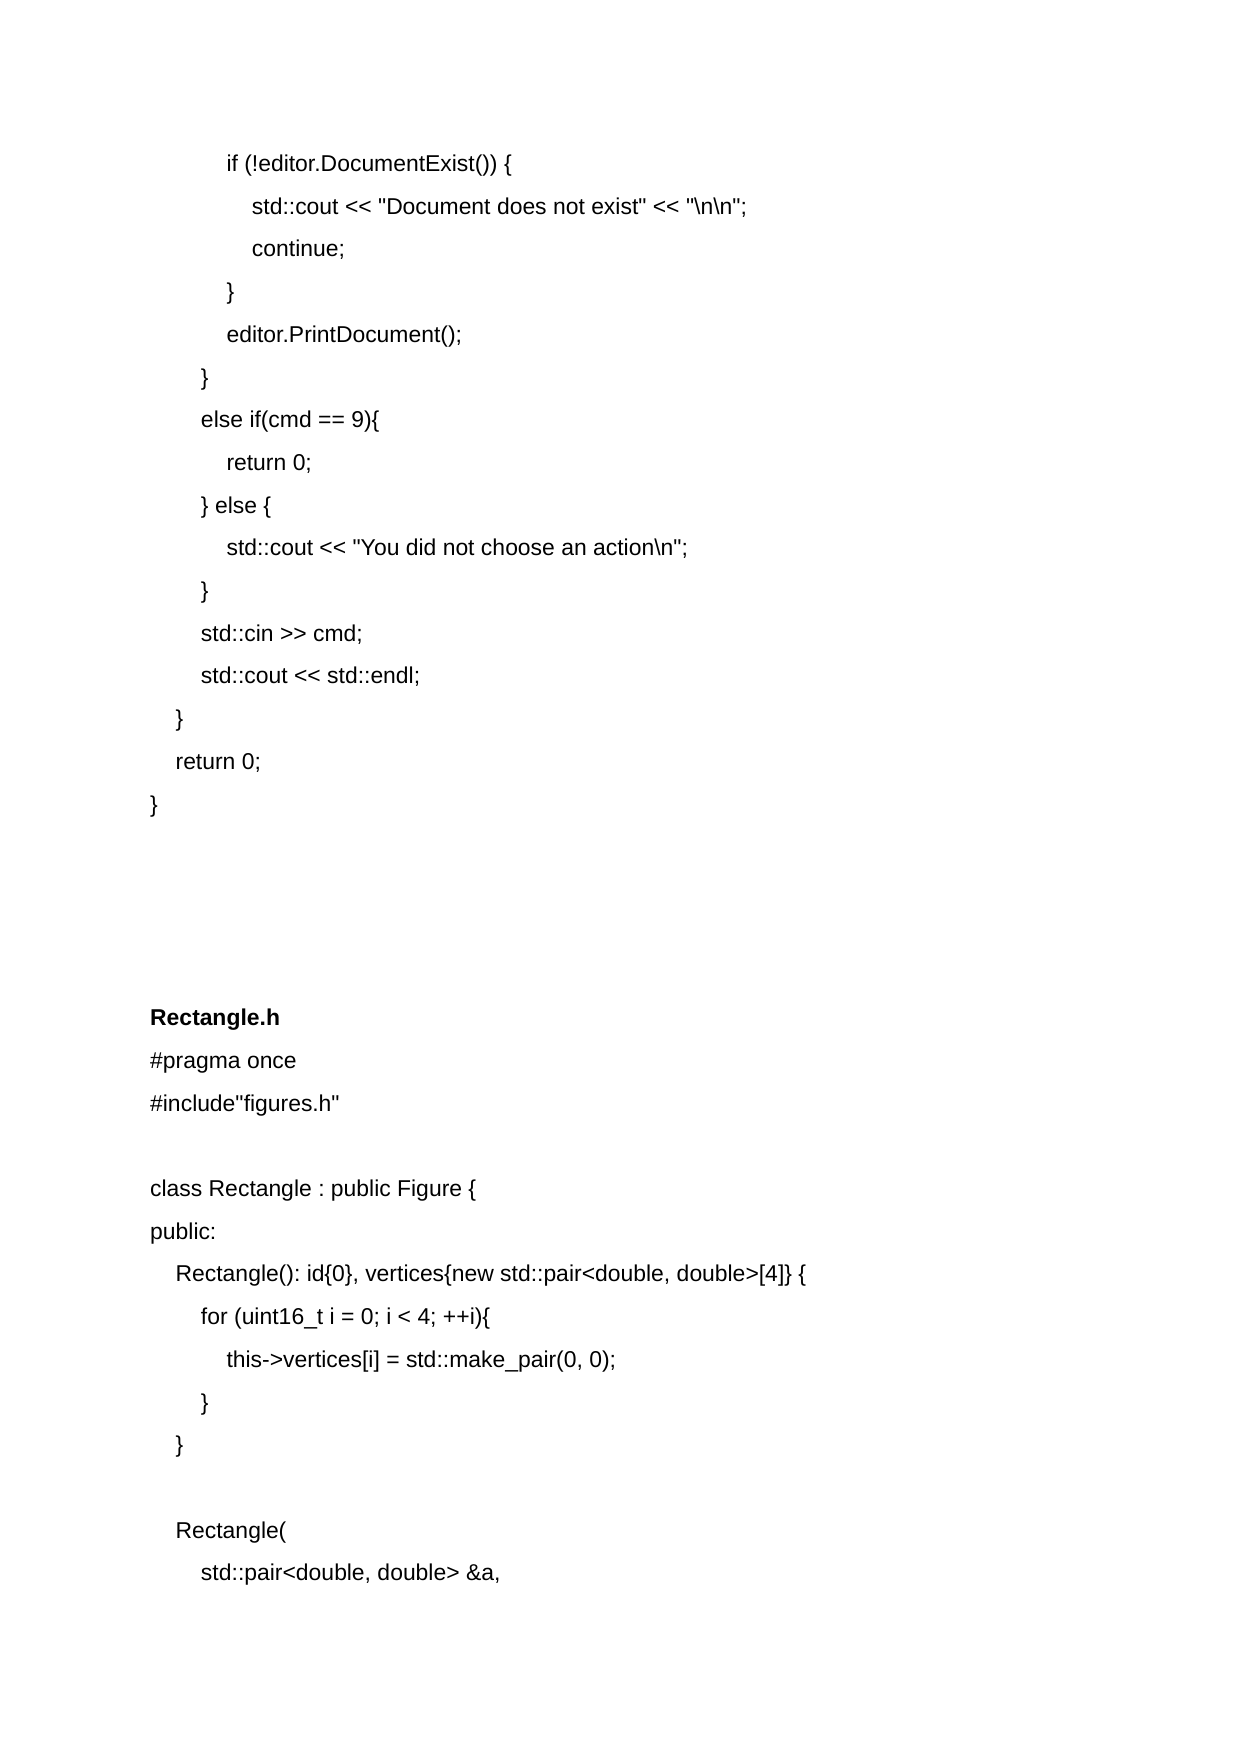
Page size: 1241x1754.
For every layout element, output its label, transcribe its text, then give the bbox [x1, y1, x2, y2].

text if (!editor.DocumentExist()) { [150, 150, 1090, 176]
text class Rectangle : public Figure { [150, 1175, 1090, 1201]
text } [150, 705, 1090, 732]
text public: [150, 1218, 1090, 1244]
text } else { [150, 492, 1090, 518]
text Rectangle( [150, 1517, 1090, 1543]
text std::cout << std::endl; [150, 662, 1090, 689]
text std::cout << "Document does not exist" << "\n\n"; [150, 193, 1090, 219]
text std::cin >> cmd; [150, 620, 1090, 646]
text Rectangle(): id{0}, vertices{new std::pair<double, double>[4]} { [150, 1260, 1090, 1287]
text } [150, 791, 1090, 817]
text } [150, 363, 1090, 390]
text } [150, 1431, 1090, 1458]
text } [150, 1388, 1090, 1415]
text std::cout << "You did not choose an action\n"; [150, 534, 1090, 561]
text std::pair<double, double> &a, [150, 1559, 1090, 1586]
text for (uint16_t i = 0; i < 4; ++i){ [150, 1303, 1090, 1329]
text return 0; [150, 748, 1090, 774]
text return 0; [150, 449, 1090, 475]
text } [150, 577, 1090, 603]
text continue; [150, 235, 1090, 262]
text Rectangle.h [150, 1004, 1090, 1031]
text #pragma once [150, 1047, 1090, 1073]
text else if(cmd == 9){ [150, 406, 1090, 433]
text this->vertices[i] = std::make_pair(0, 0); [150, 1346, 1090, 1372]
text #include"figures.h" [150, 1089, 1090, 1116]
text } [150, 278, 1090, 304]
text editor.PrintDocument(); [150, 321, 1090, 347]
